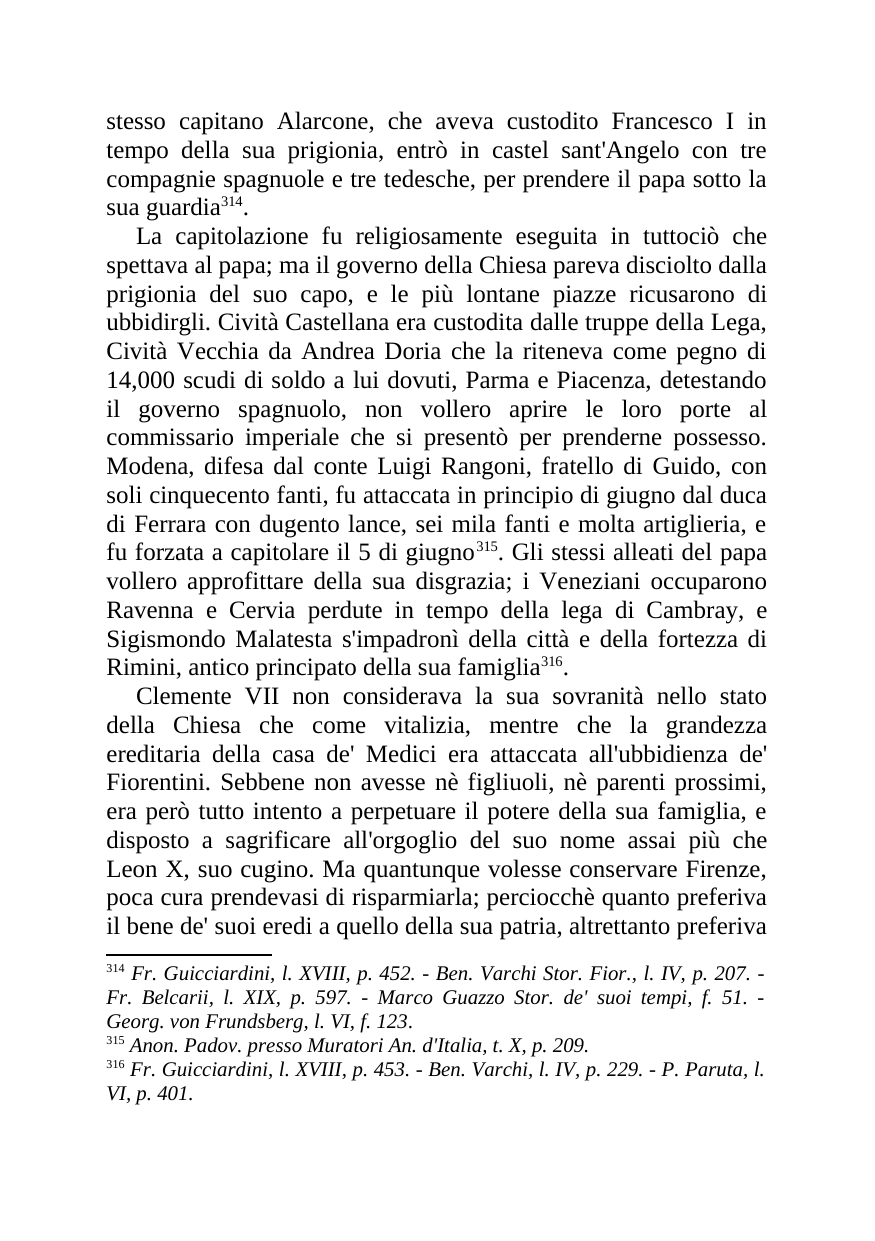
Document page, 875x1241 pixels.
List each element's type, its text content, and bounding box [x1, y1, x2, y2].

text Anon. Padov. presso Muratori An. d'Italia, t. X, p. 209. [106, 1033, 768, 1057]
text La capitolazione fu religiosamente eseguita in tuttociò che spettava al papa; ma il governo della Chiesa pareva disciolto dalla prigionia del suo capo, e le più lontane piazze ricusarono di ubbidirgli. Cività Castellana era custodita dalle truppe della Lega, Cività Vecchia da Andrea Doria che la riteneva come pegno di 14,000 scudi di soldo a lui dovuti, Parma e Piacenza, detestando il governo spagnuolo, non vollero aprire le loro porte al commissario imperiale che si presentò per prenderne possesso. Modena, difesa dal conte Luigi Rangoni, fratello di Guido, con soli cinquecento fanti, fu attaccata in principio di giugno dal duca di Ferrara con dugento lance, sei mila fanti e molta artiglieria, e fu forzata a capitolare il 5 di giugno. Gli stessi alleati del papa vollero approfittare della sua disgrazia; i Veneziani occuparono Ravenna e Cervia perdute in tempo della lega di Cambray, e Sigismondo Malatesta s'impadronì della città e della fortezza di Rimini, antico principato della sua famiglia. [106, 221, 768, 681]
text Fr. Guicciardini, l. XVIII, p. 452. - Ben. Varchi Stor. Fior., l. IV, p. 207. - Fr. Belcarii, l. XIX, p. 597. - Marco Guazzo Stor. de' suoi tempi, f. 51. - Georg. von Frundsberg, l. VI, f. 123. [106, 961, 768, 1033]
text Fr. Guicciardini, l. XVIII, p. 453. - Ben. Varchi, l. IV, p. 229. - P. Paruta, l. VI, p. 401. [106, 1057, 768, 1105]
text Clemente VII non considerava la sua sovranità nello stato della Chiesa che come vitalizia, mentre che la grandezza ereditaria della casa de' Medici era attaccata all'ubbidienza de' Fiorentini. Sebbene non avesse nè figliuoli, nè parenti prossimi, era però tutto intento a perpetuare il potere della sua famiglia, e disposto a sagrificare all'orgoglio del suo nome assai più che Leon X, suo cugino. Ma quantunque volesse conservare Firenze, poca cura prendevasi di risparmiarla; perciocchè quanto preferiva il bene de' suoi eredi a quello della sua patria, altrettanto preferiva [106, 681, 768, 940]
text stesso capitano Alarcone, che aveva custodito Francesco I in tempo della sua prigionia, entrò in castel sant'Angelo con tre compagnie spagnuole e tre tedesche, per prendere il papa sotto la sua guardia. [106, 106, 768, 221]
